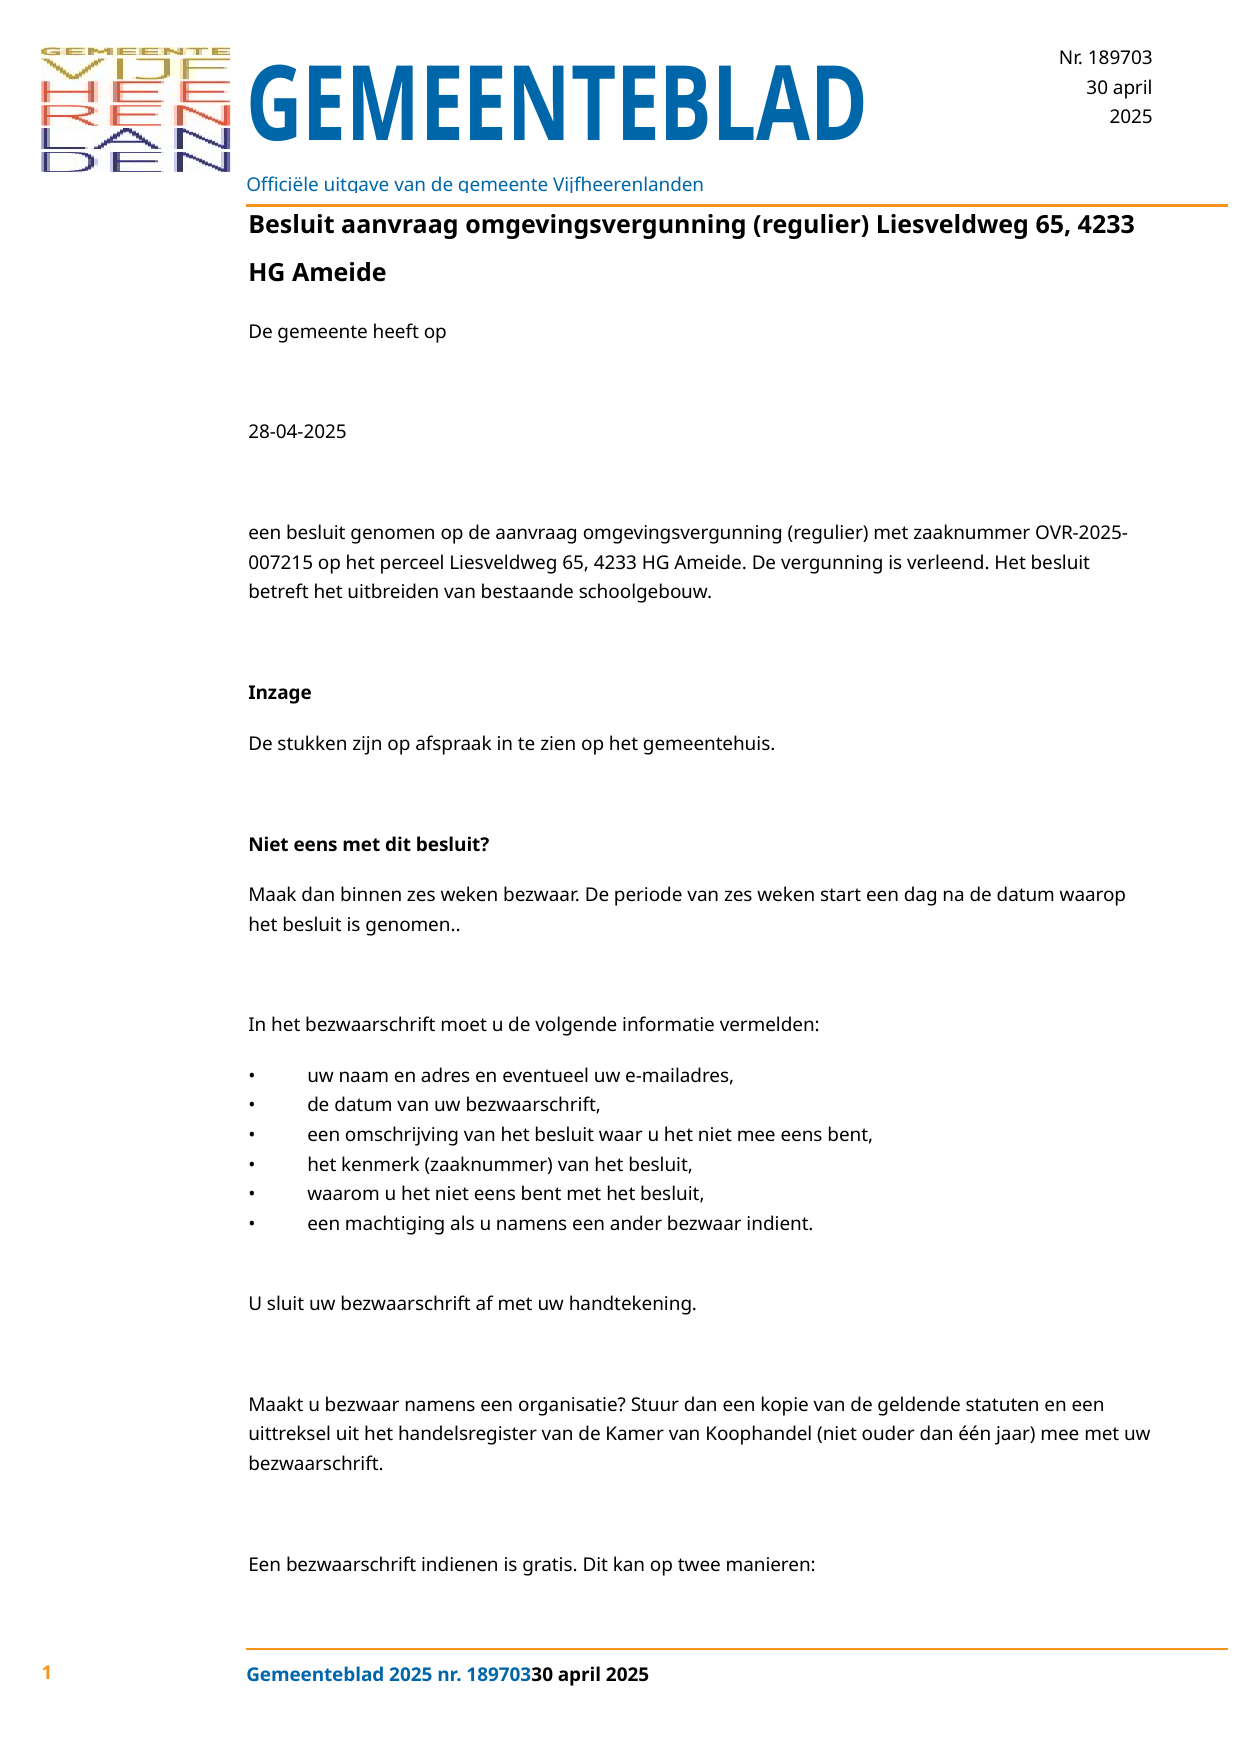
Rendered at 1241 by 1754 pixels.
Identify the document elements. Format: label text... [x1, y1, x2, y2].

text Besluit aanvraag omgevingsvergunning (regulier) Liesveldweg 65, 4233 HG Ameide [248, 207, 1152, 288]
picture [41, 47, 231, 172]
text De gemeente heeft op [248, 318, 1152, 344]
text Maak dan binnen zes weken bezwaar. De periode van zes weken start een dag na de datum waarop het besluit is genomen.. [248, 881, 1152, 937]
text De stukken zijn op afspraak in te zien op het gemeentehuis. [248, 730, 1152, 756]
list de datum van uw bezwaarschrift, [248, 1092, 1152, 1117]
text 28-04-2025 [248, 419, 1152, 444]
text Een bezwaarschrift indienen is gratis. Dit kan op twee manieren: [248, 1551, 1152, 1577]
list een machtiging als u namens een ander bezwaar indient. [248, 1210, 1152, 1236]
text In het bezwaarschrift moet u de volgende informatie vermelden: [248, 1012, 1152, 1037]
list het kenmerk (zaaknummer) van het besluit, [248, 1151, 1152, 1177]
text Inzage [248, 679, 1152, 705]
list een omschrijving van het besluit waar u het niet mee eens bent, [248, 1121, 1152, 1147]
list waarom u het niet eens bent met het besluit, [248, 1180, 1152, 1206]
text U sluit uw bezwaarschrift af met uw handtekening. [248, 1290, 1152, 1316]
text een besluit genomen op de aanvraag omgevingsvergunning (regulier) met zaaknummer OVR-2025-007215 op het perceel Liesveldweg 65, 4233 HG Ameide. De vergunning is verleend. Het besluit betreft het uitbreiden van bestaande schoolgebouw. [248, 519, 1152, 604]
text Maakt u bezwaar namens een organisatie? Stuur dan een kopie van de geldende statuten en een uittreksel uit het handelsregister van de Kamer van Koophandel (niet ouder dan één jaar) mee met uw bezwaarschrift. [248, 1391, 1152, 1476]
text Niet eens met dit besluit? [248, 831, 1152, 857]
list uw naam en adres en eventueel uw e-mailadres, [248, 1062, 1152, 1088]
